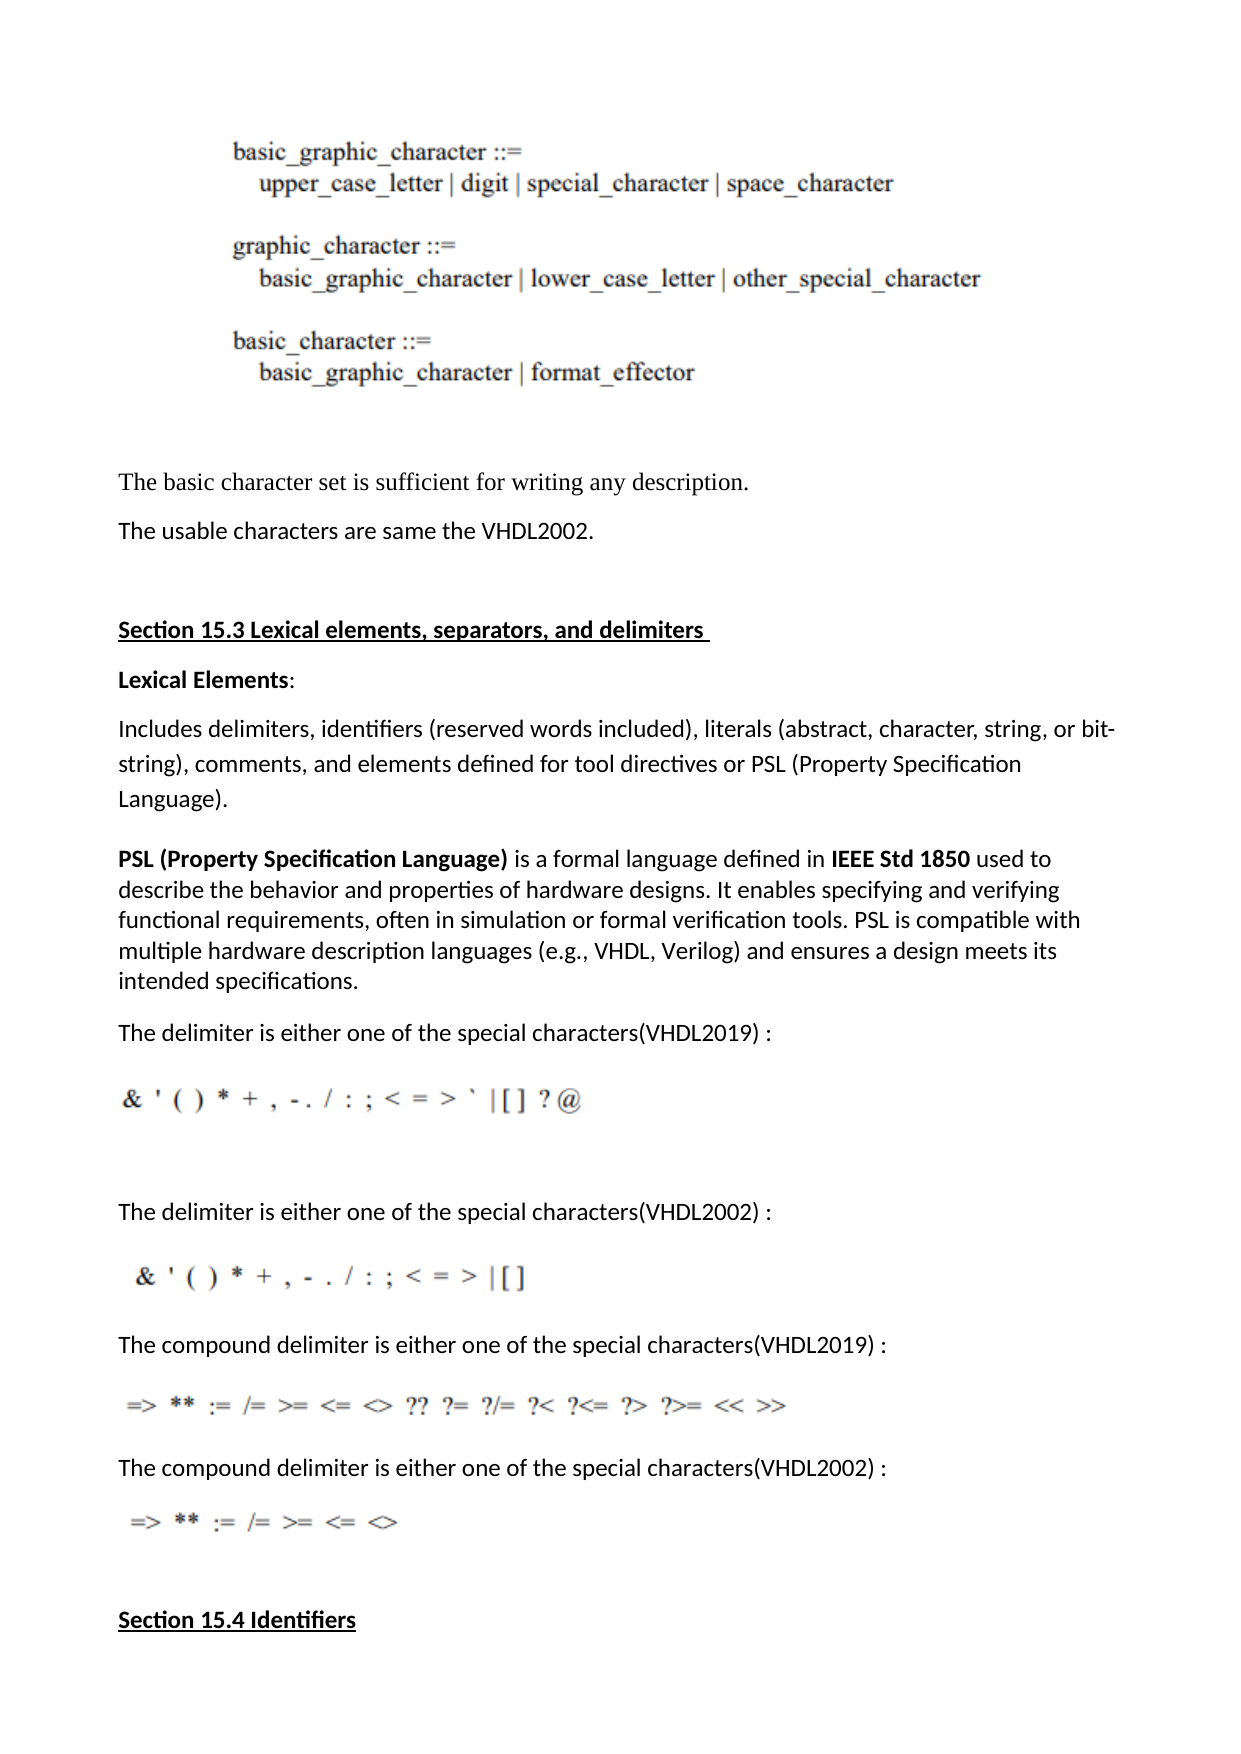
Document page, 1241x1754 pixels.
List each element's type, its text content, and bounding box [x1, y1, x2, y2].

text PSL (Property Specification Language) is a formal language defined in IEEE Std 1850 used to describe the behavior and properties of hardware designs. It enables specifying and verifying functional requirements, often in simulation or formal verification tools. PSL is compatible with multiple hardware description languages (e.g., VHDL, Verilog) and ensures a design meets its intended specifications. [118, 843, 1122, 996]
text The usable characters are same the VHDL2002. [118, 515, 1122, 546]
text The compound delimiter is either one of the special characters(VHDL2019) : [118, 1330, 1122, 1360]
text Includes delimiters, identifiers (reserved words included), literals (abstract, character, string, or bit-string), comments, and elements defined for tool directives or PSL (Property Specification Language). [118, 713, 1122, 814]
text The basic character set is sufficient for writing any description. [118, 467, 1122, 496]
text Section 15.4 Identifiers [118, 1604, 1122, 1634]
text The delimiter is either one of the special characters(VHDL2002) : [118, 1197, 1122, 1227]
text Section 15.3 Lexical elements, separators, and delimiters [118, 614, 1122, 645]
text The compound delimiter is either one of the special characters(VHDL2002) : [118, 1452, 1122, 1482]
text The delimiter is either one of the special characters(VHDL2019) : [118, 1017, 1122, 1047]
text Lexical Elements: [118, 664, 1122, 694]
